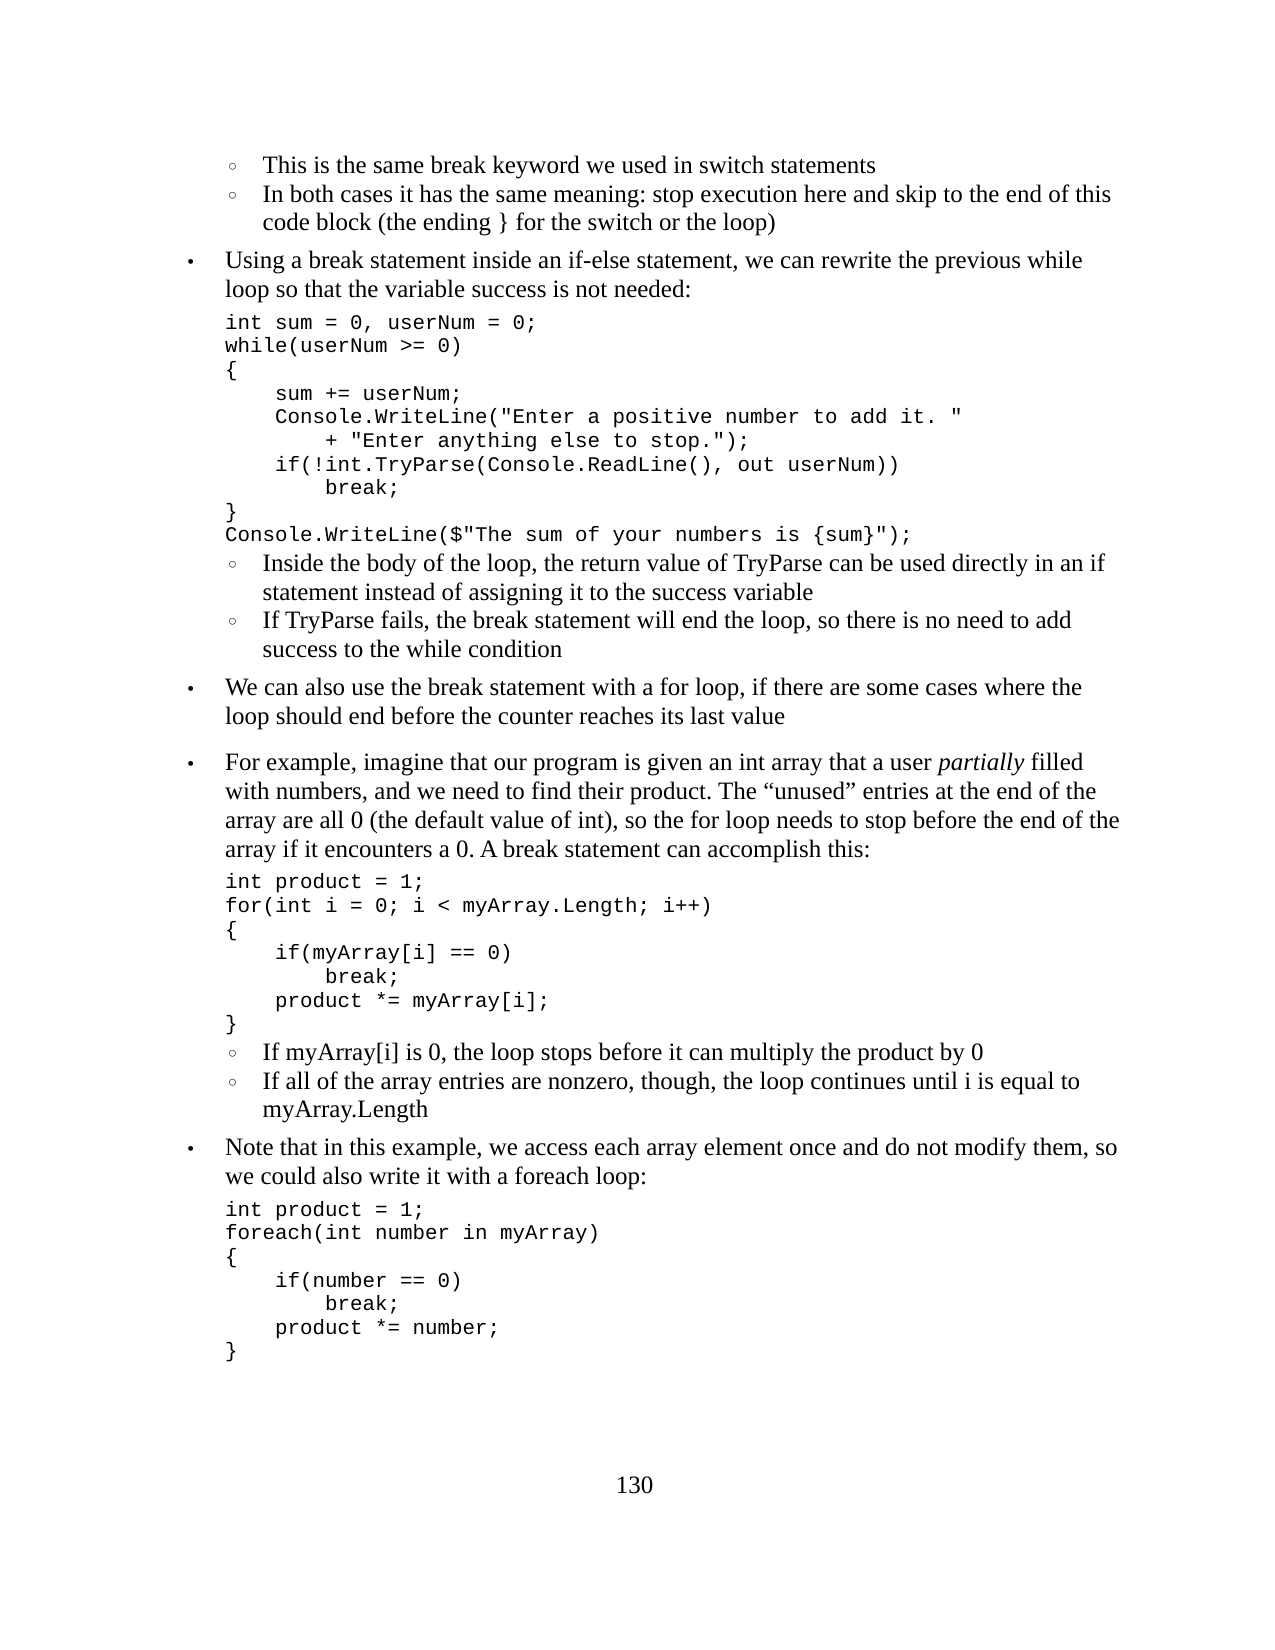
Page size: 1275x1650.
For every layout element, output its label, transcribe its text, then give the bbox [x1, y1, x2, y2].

list int product = 1; [187, 1199, 1125, 1222]
list for(int i = 0; i < myArray.Length; i++) [187, 895, 1125, 919]
list } [187, 1341, 1125, 1364]
list { [187, 919, 1125, 942]
list } [187, 1013, 1125, 1037]
list } [187, 501, 1125, 524]
list Console.WriteLine($"The sum of your numbers is {sum}"); [187, 524, 1125, 548]
list if(number == 0) [187, 1269, 1125, 1293]
list This is the same break keyword we used in switch statements [225, 150, 1125, 179]
list if(!int.TryParse(Console.ReadLine(), out userNum)) [187, 453, 1125, 477]
list In both cases it has the same meaning: stop execution here and skip to the end of this code block (the ending } for the switch or the loop) [225, 179, 1125, 236]
list If all of the array entries are nonzero, though, the loop continues until i is equal to myArray.Length [225, 1066, 1125, 1123]
list Note that in this example, we access each array element once and do not modify them, so we could also write it with a foreach loop: [187, 1132, 1125, 1190]
list { [187, 1246, 1125, 1269]
list { [187, 359, 1125, 383]
list if(myArray[i] == 0) [187, 942, 1125, 966]
list If myArray[i] is 0, the loop stops before it can multiply the product by 0 [225, 1037, 1125, 1066]
list product *= myArray[i]; [187, 990, 1125, 1013]
list while(userNum >= 0) [187, 335, 1125, 359]
list sum += userNum; [187, 383, 1125, 406]
list foreach(int number in myArray) [187, 1222, 1125, 1246]
list product *= number; [187, 1317, 1125, 1341]
list Inside the body of the loop, the return value of TryParse can be used directly in an if statement instead of assigning it to the success variable [225, 548, 1125, 606]
list We can also use the break statement with a for loop, if there are some cases where the loop should end before the counter reaches its last value [187, 672, 1125, 729]
list Console.WriteLine("Enter a positive number to add it. " [187, 406, 1125, 430]
list break; [187, 477, 1125, 501]
list If TryParse fails, the break statement will end the loop, so there is no need to add success to the while condition [225, 606, 1125, 663]
list Using a break statement inside an if-else statement, we can rewrite the previous while loop so that the variable success is not needed: [187, 245, 1125, 303]
list int sum = 0, userNum = 0; [187, 312, 1125, 335]
list + "Enter anything else to stop."); [187, 430, 1125, 453]
list For example, imagine that our program is given an int array that a user partially filled with numbers, and we need to find their product. The “unused” entries at the end of the array are all 0 (the default value of int), so the for loop needs to stop before the end of the array if it encounters a 0. A break statement can accomplish this: [187, 747, 1125, 862]
list break; [187, 966, 1125, 990]
list break; [187, 1293, 1125, 1317]
list int product = 1; [187, 871, 1125, 895]
